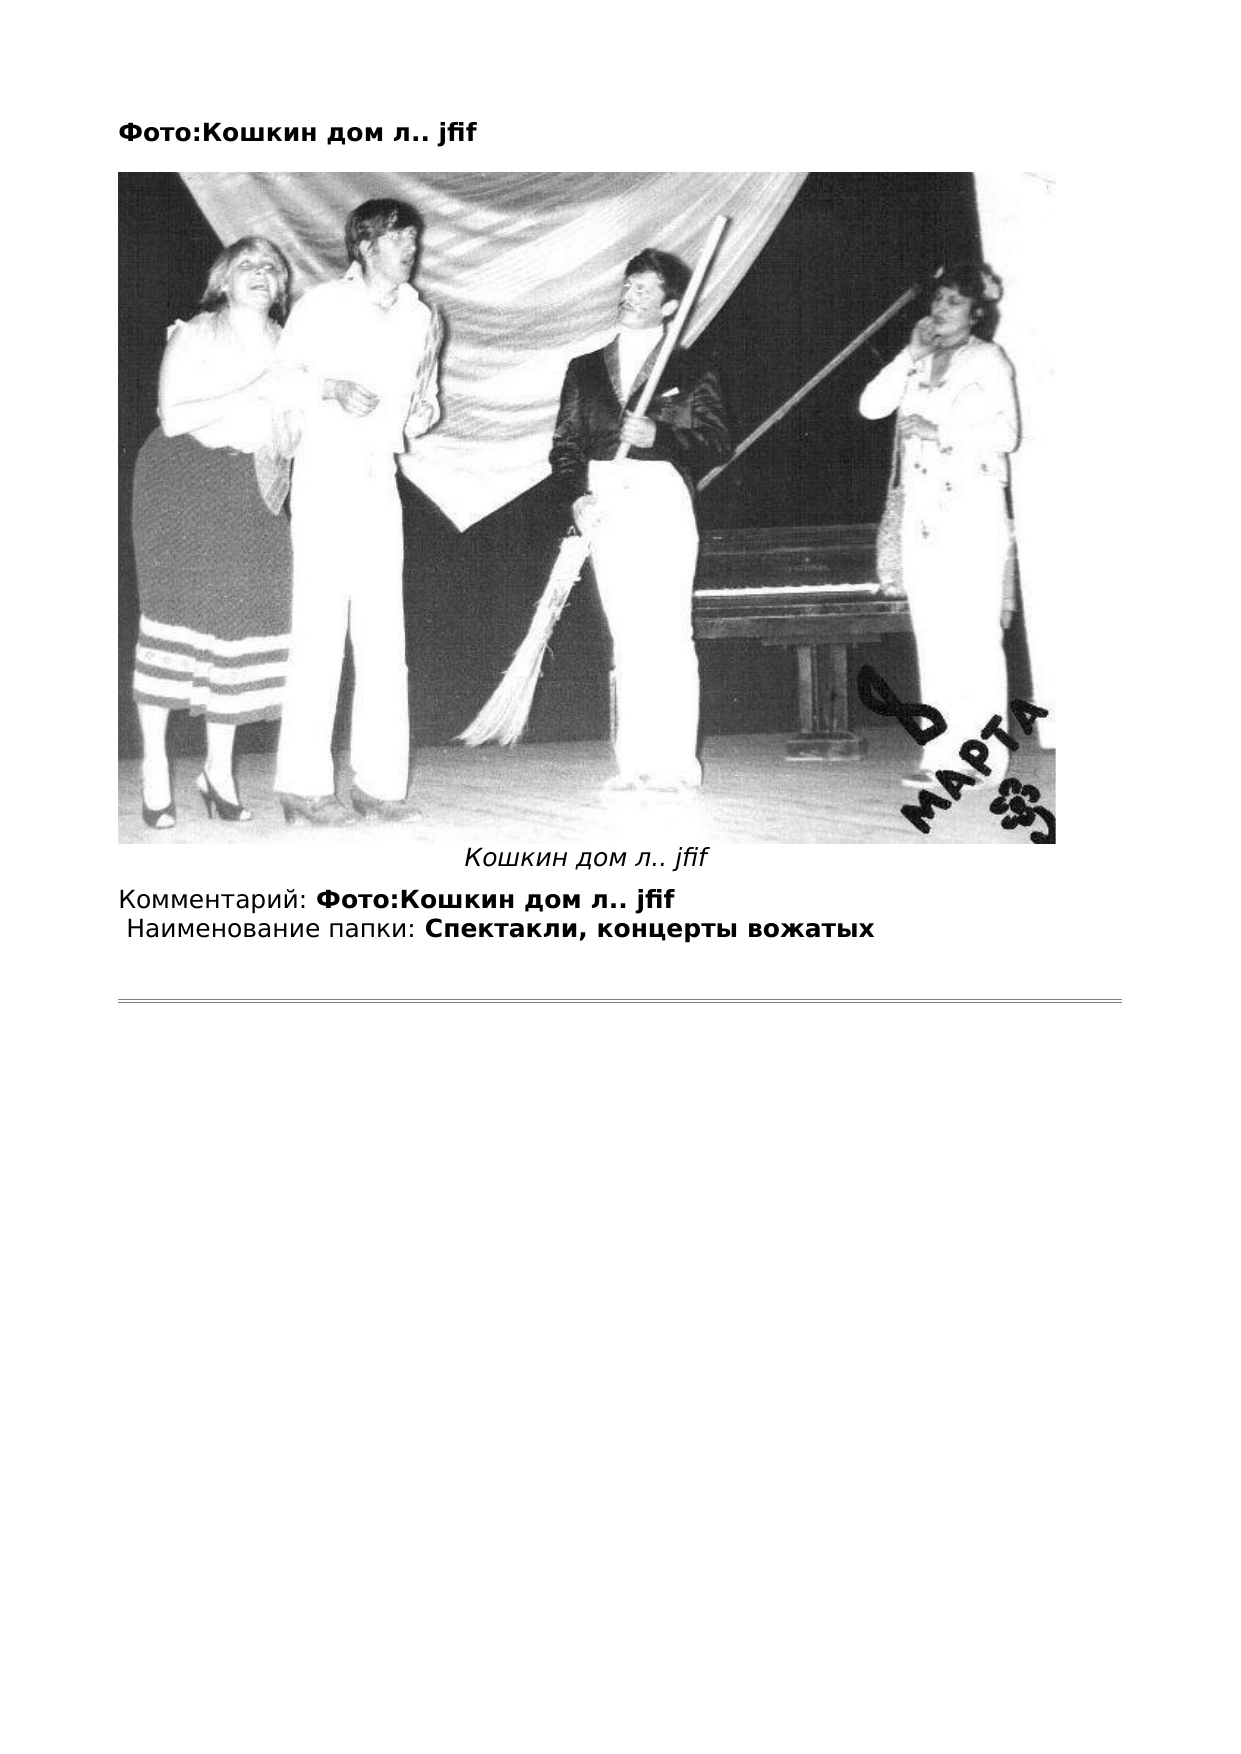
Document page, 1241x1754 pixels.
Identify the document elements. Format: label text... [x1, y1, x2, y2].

text Комментарий: Фото:Кошкин дом л.. jfif Наименование папки: Спектакли, концерты вожатых [118, 885, 1122, 972]
picture [118, 172, 1056, 844]
text Кошкин дом л.. jfif [118, 844, 1056, 872]
subtitle Фото:Кошкин дом л.. jfif [118, 118, 1122, 147]
